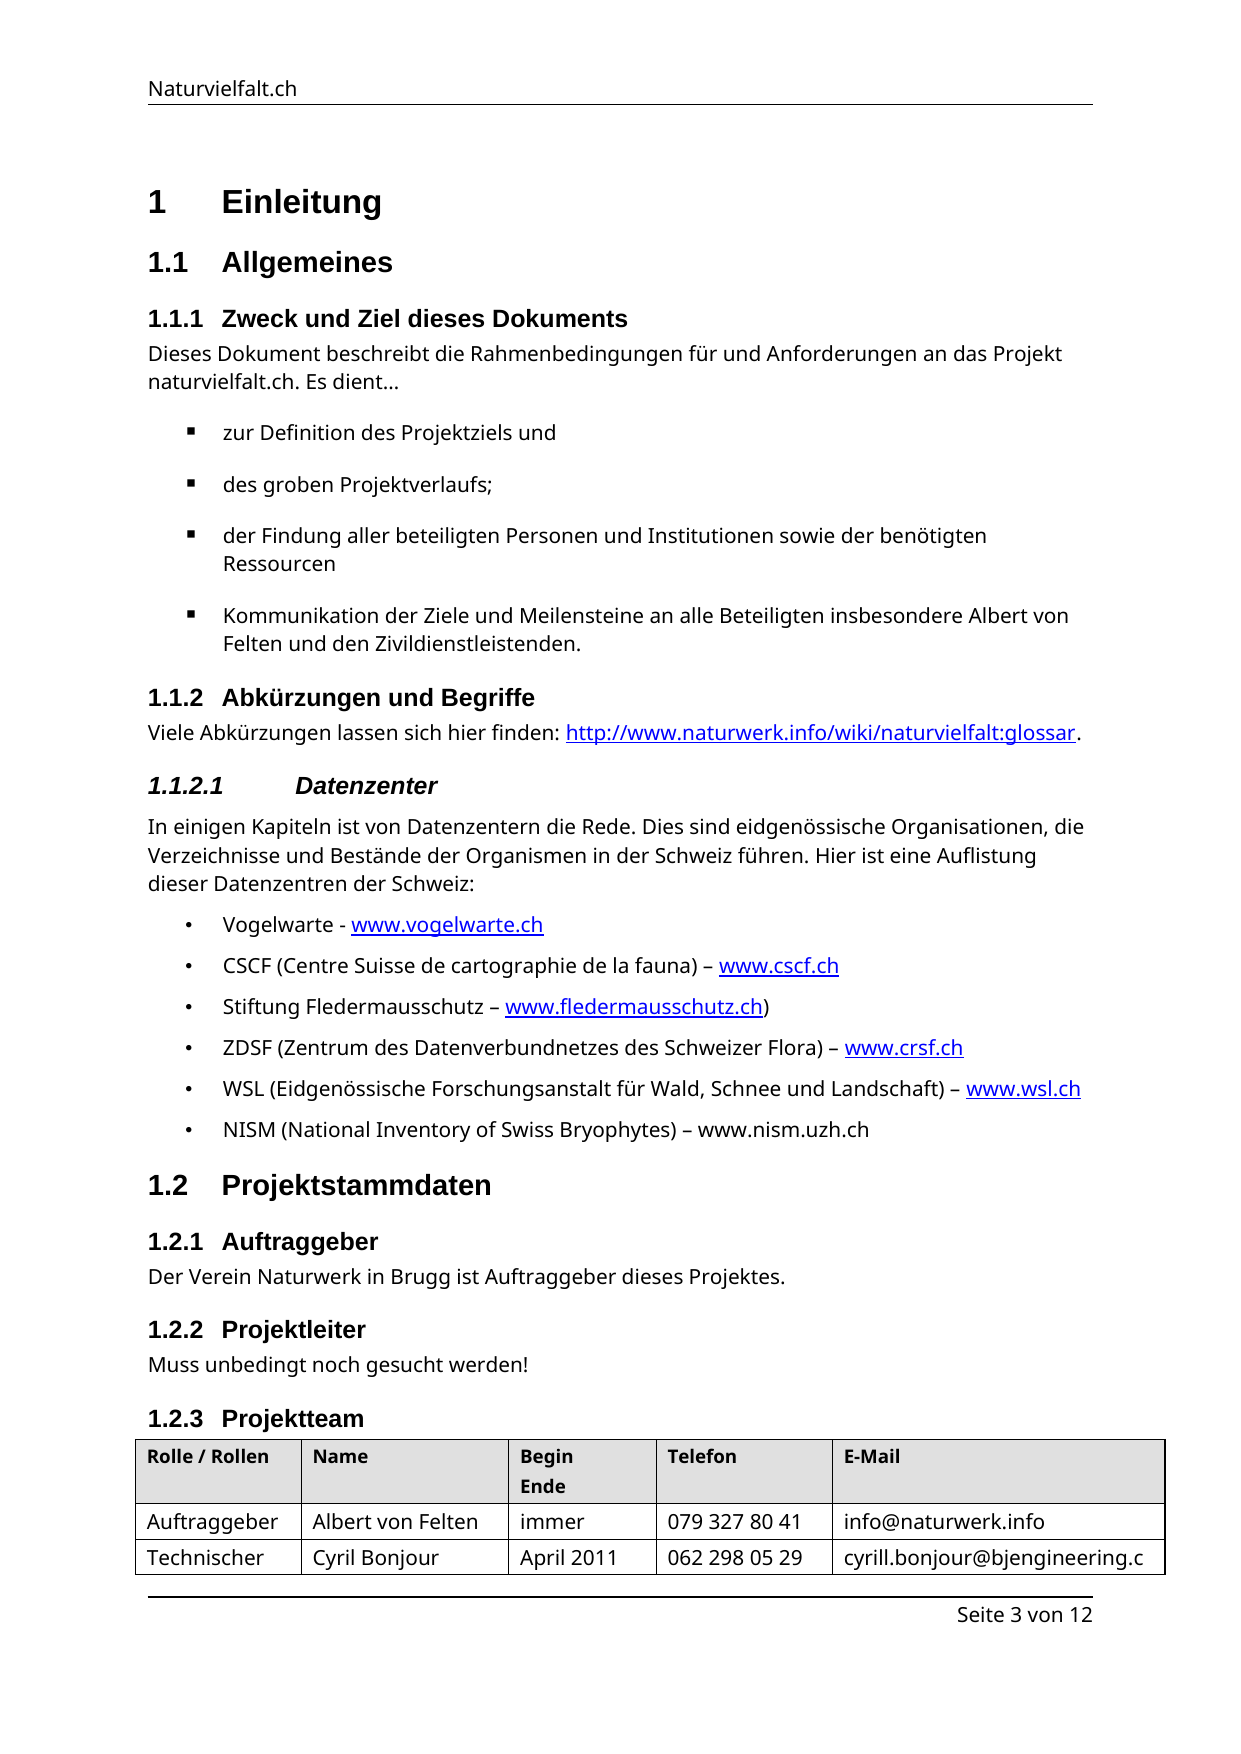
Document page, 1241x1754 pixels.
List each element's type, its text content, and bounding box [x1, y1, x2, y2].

list Stiftung Fledermausschutz – www.fledermausschutz.ch) [185, 992, 1093, 1020]
table_cell Albert von Felten [302, 1504, 508, 1539]
subtitle Projektleiter [148, 1315, 1093, 1344]
table_cell immer [509, 1504, 656, 1539]
list der Findung aller beteiligten Personen und Institutionen sowie der benötigten Ressourcen [185, 521, 1093, 578]
list ZDSF (Zentrum des Datenverbundnetzes des Schweizer Flora) – www.crsf.ch [185, 1033, 1093, 1061]
list CSCF (Centre Suisse de cartographie de la fauna) – www.cscf.ch [185, 951, 1093, 979]
subtitle Zweck und Ziel dieses Dokuments [148, 304, 1093, 332]
table_cell cyrill.bonjour@bjengineering.c [833, 1540, 1164, 1574]
table_header E-Mail [833, 1440, 1164, 1503]
table_cell Technischer [136, 1540, 301, 1574]
text In einigen Kapiteln ist von Datenzentern die Rede. Dies sind eidgenössische Organisationen, die Verzeichnisse und Bestände der Organismen in der Schweiz führen. Hier ist eine Auflistung dieser Datenzentren der Schweiz: [148, 812, 1093, 898]
subtitle Projektteam [148, 1404, 1093, 1432]
list zur Definition des Projektziels und [185, 418, 1093, 447]
text Dieses Dokument beschreibt die Rahmenbedingungen für und Anforderungen an das Projekt naturvielfalt.ch. Es dient… [148, 339, 1093, 396]
table_cell info@naturwerk.info [833, 1504, 1164, 1539]
table_header Begin Ende [509, 1440, 656, 1503]
subtitle Abkürzungen und Begriffe [148, 683, 1093, 712]
list des groben Projektverlaufs; [185, 470, 1093, 498]
subtitle Einleitung [148, 182, 1093, 220]
subtitle Projektstammdaten [148, 1168, 1093, 1202]
table_cell Cyril Bonjour [302, 1540, 508, 1574]
text Der Verein Naturwerk in Brugg ist Auftraggeber dieses Projektes. [148, 1262, 1093, 1290]
table_cell 079 327 80 41 [657, 1504, 832, 1539]
list Kommunikation der Ziele und Meilensteine an alle Beteiligten insbesondere Albert von Felten und den Zivildienstleistenden. [185, 601, 1093, 658]
text Viele Abkürzungen lassen sich hier finden: http://www.naturwerk.info/wiki/naturvielfalt:glossar. [148, 718, 1093, 746]
subtitle Datenzenter [148, 771, 1093, 800]
table_header Rolle / Rollen [136, 1440, 301, 1503]
text Muss unbedingt noch gesucht werden! [148, 1350, 1093, 1379]
subtitle Allgemeines [148, 245, 1093, 279]
subtitle Auftraggeber [148, 1227, 1093, 1256]
table_header Telefon [657, 1440, 832, 1503]
list Vogelwarte - www.vogelwarte.ch [185, 910, 1093, 938]
list NISM (National Inventory of Swiss Bryophytes) – www.nism.uzh.ch [185, 1115, 1093, 1143]
table_cell Auftraggeber [136, 1504, 301, 1539]
table_cell April 2011 [509, 1540, 656, 1574]
table_header Name [302, 1440, 508, 1503]
list WSL (Eidgenössische Forschungsanstalt für Wald, Schnee und Landschaft) – www.wsl.ch [185, 1074, 1093, 1102]
table_cell 062 298 05 29 [657, 1540, 832, 1574]
